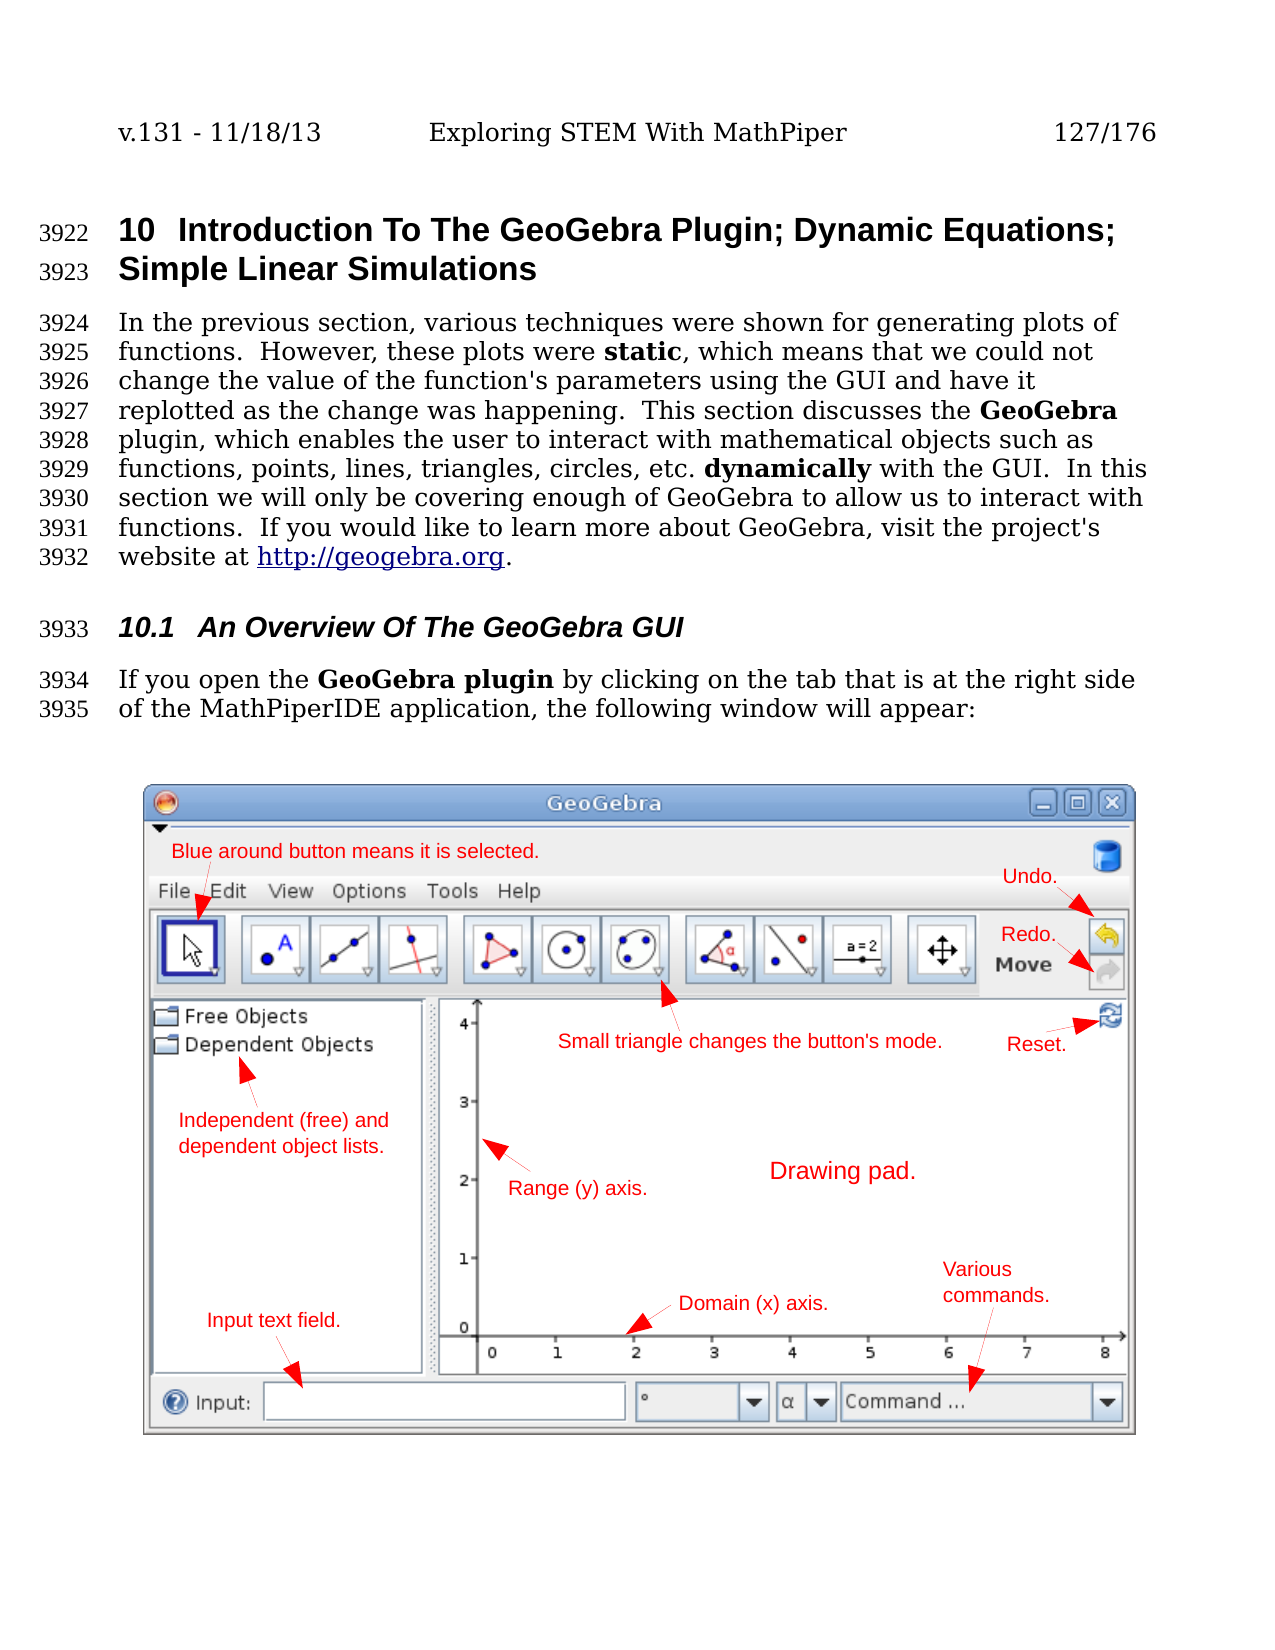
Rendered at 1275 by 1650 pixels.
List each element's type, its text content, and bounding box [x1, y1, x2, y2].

subtitle Introduction To The GeoGebra Plugin; Dynamic Equations; Simple Linear Simulations [118, 210, 1157, 287]
text In the previous section, various techniques were shown for generating plots of functions. However, these plots were static, which means that we could not change the value of the function's parameters using the GUI and have it replotted as the change was happening. This section discusses the GeoGebra plugin, which enables the user to interact with mathematical objects such as functions, points, lines, triangles, circles, etc. dynamically with the GUI. In this section we will only be covering enough of GeoGebra to allow us to interact with functions. If you would like to learn more about GeoGebra, visit the project's website at http://geogebra.org. [118, 308, 1157, 571]
subtitle An Overview Of The GeoGebra GUI [118, 610, 1157, 644]
text If you open the GeoGebra plugin by clicking on the tab that is at the right side of the MathPiperIDE application, the following window will appear: [118, 665, 1157, 723]
